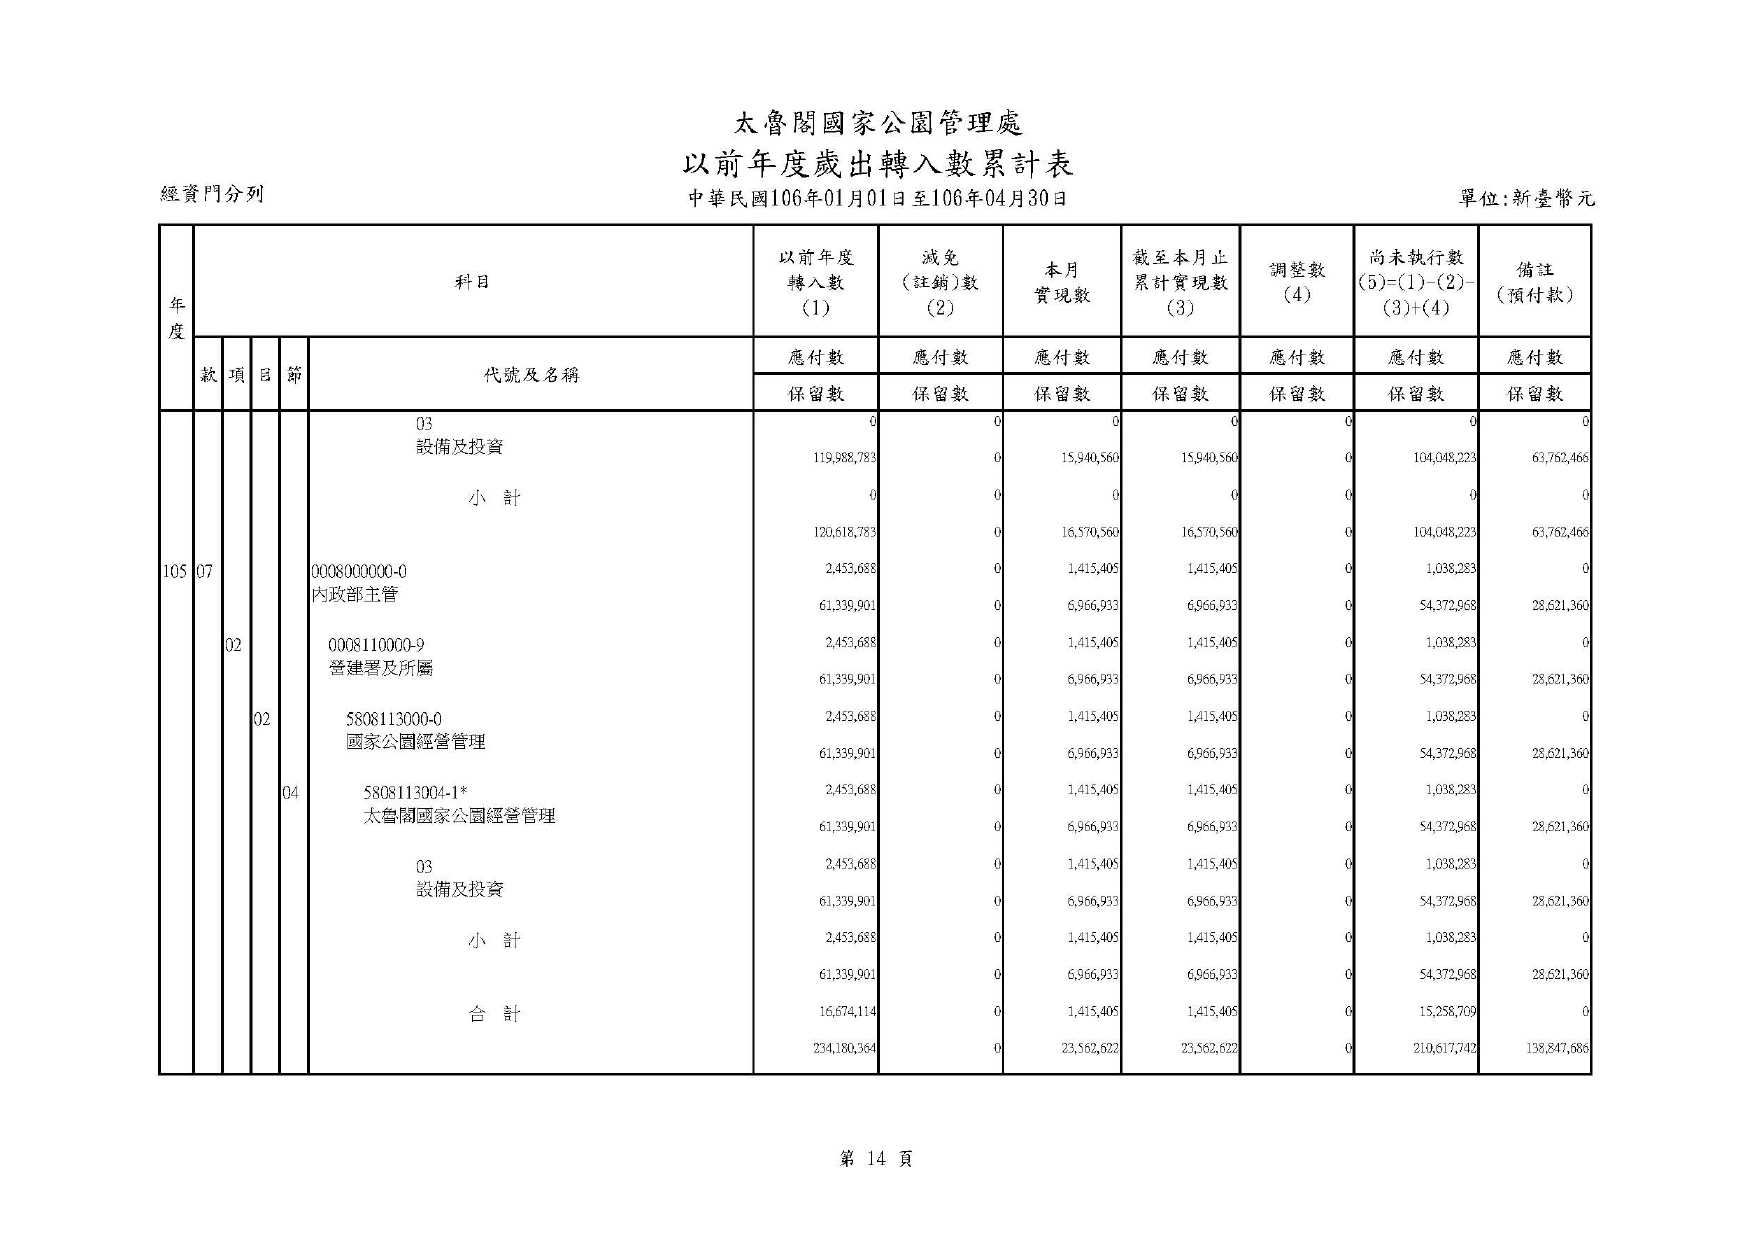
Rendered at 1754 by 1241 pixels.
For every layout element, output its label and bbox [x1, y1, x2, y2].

picture [59, 59, 1695, 1216]
